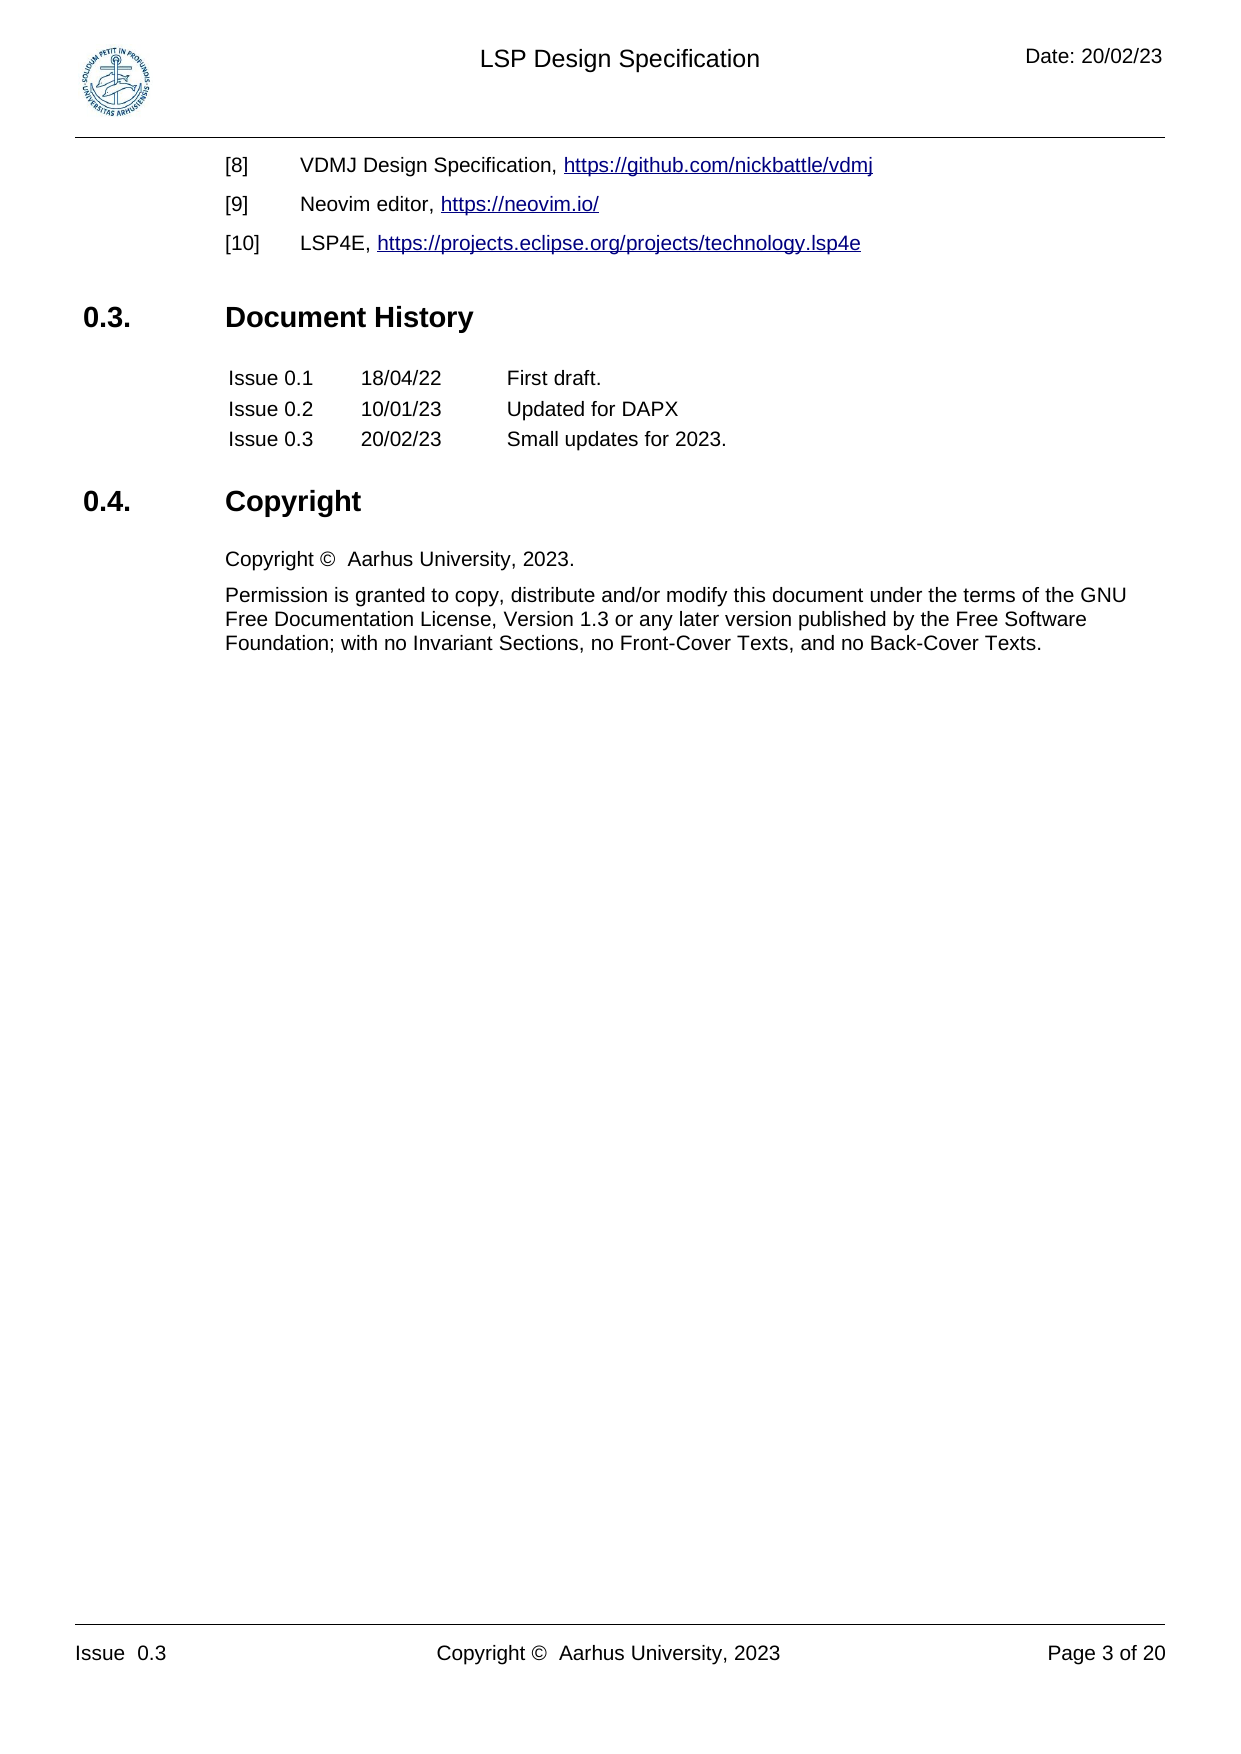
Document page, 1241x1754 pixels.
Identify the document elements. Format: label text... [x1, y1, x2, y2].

subtitle Document History [75, 300, 1165, 333]
subtitle Copyright [75, 484, 1165, 517]
table_header 18/04/22 [358, 363, 503, 393]
table_cell 10/01/23 [358, 394, 503, 423]
list Neovim editor, https://neovim.io/ [225, 192, 1165, 216]
table_header Issue 0.1 [225, 363, 357, 393]
text Copyright © Aarhus University, 2023. [225, 547, 1165, 571]
picture [78, 44, 153, 120]
table_cell Updated for DAPX [504, 394, 1118, 423]
table_cell Issue 0.3 [225, 424, 357, 454]
list LSP4E, https://projects.eclipse.org/projects/technology.lsp4e [225, 231, 1165, 255]
table_cell Issue 0.2 [225, 394, 357, 423]
list VDMJ Design Specification, https://github.com/nickbattle/vdmj [225, 153, 1165, 177]
table_header First draft. [504, 363, 1118, 393]
table_cell Small updates for 2023. [504, 424, 1118, 454]
text Permission is granted to copy, distribute and/or modify this document under the terms of the GNU Free Documentation License, Version 1.3 or any later version published by the Free Software Foundation; with no Invariant Sections, no Front-Cover Texts, and no Back-Cover Texts. [225, 584, 1165, 656]
table_cell 20/02/23 [358, 424, 503, 454]
